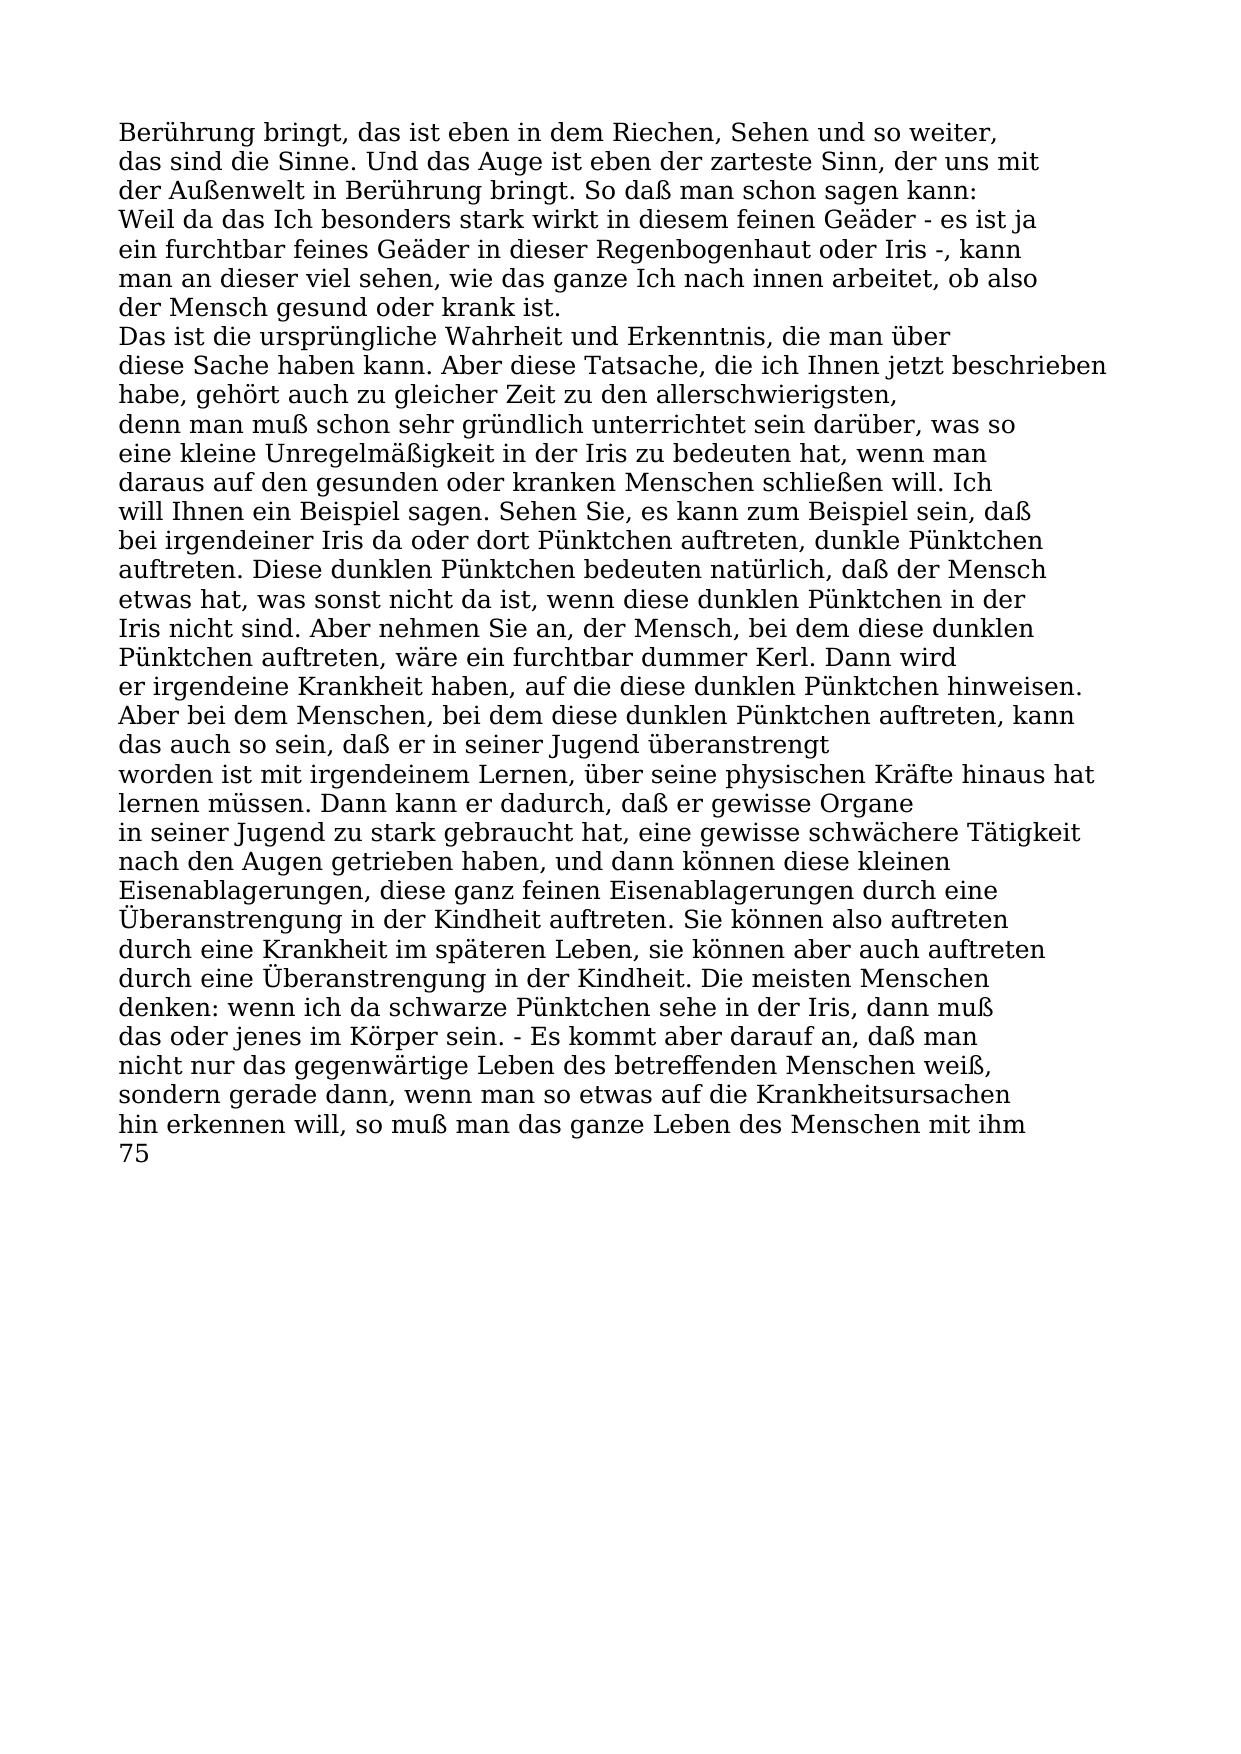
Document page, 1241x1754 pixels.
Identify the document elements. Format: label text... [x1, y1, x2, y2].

text man an dieser viel sehen, wie das ganze Ich nach innen arbeitet, ob also [118, 264, 1122, 293]
text etwas hat, was sonst nicht da ist, wenn diese dunklen Pünktchen in der [118, 585, 1122, 614]
text sondern gerade dann, wenn man so etwas auf die Krankheitsursachen [118, 1081, 1122, 1110]
text denken: wenn ich da schwarze Pünktchen sehe in der Iris, dann muß [118, 993, 1122, 1022]
text Pünktchen auftreten, wäre ein furchtbar dummer Kerl. Dann wird [118, 643, 1122, 672]
text bei irgendeiner Iris da oder dort Pünktchen auftreten, dunkle Pünktchen [118, 526, 1122, 556]
text worden ist mit irgendeinem Lernen, über seine physischen Kräfte hinaus hat lernen müssen. Dann kann er dadurch, daß er gewisse Organe [118, 760, 1122, 818]
text denn man muß schon sehr gründlich unterrichtet sein darüber, was so [118, 410, 1122, 439]
text Weil da das Ich besonders stark wirkt in diesem feinen Geäder - es ist ja [118, 206, 1122, 235]
text in seiner Jugend zu stark gebraucht hat, eine gewisse schwächere Tätigkeit nach den Augen getrieben haben, und dann können diese kleinen [118, 818, 1122, 876]
text diese Sache haben kann. Aber diese Tatsache, die ich Ihnen jetzt beschrieben habe, gehört auch zu gleicher Zeit zu den allerschwierigsten, [118, 351, 1122, 410]
text will Ihnen ein Beispiel sagen. Sehen Sie, es kann zum Beispiel sein, daß [118, 497, 1122, 526]
text 75 [118, 1139, 1122, 1168]
text nicht nur das gegenwärtige Leben des betreffenden Menschen weiß, [118, 1051, 1122, 1081]
text der Außenwelt in Berührung bringt. So daß man schon sagen kann: [118, 176, 1122, 206]
text er irgendeine Krankheit haben, auf die diese dunklen Pünktchen hinweisen. Aber bei dem Menschen, bei dem diese dunklen Pünktchen auftreten, kann das auch so sein, daß er in seiner Jugend überanstrengt [118, 672, 1122, 760]
text daraus auf den gesunden oder kranken Menschen schließen will. Ich [118, 468, 1122, 497]
text durch eine Überanstrengung in der Kindheit. Die meisten Menschen [118, 964, 1122, 993]
text ein furchtbar feines Geäder in dieser Regenbogenhaut oder Iris -, kann [118, 235, 1122, 264]
text hin erkennen will, so muß man das ganze Leben des Menschen mit ihm [118, 1110, 1122, 1139]
text der Mensch gesund oder krank ist. [118, 293, 1122, 322]
text das sind die Sinne. Und das Auge ist eben der zarteste Sinn, der uns mit [118, 147, 1122, 176]
text das oder jenes im Körper sein. - Es kommt aber darauf an, daß man [118, 1022, 1122, 1051]
text Das ist die ursprüngliche Wahrheit und Erkenntnis, die man über [118, 322, 1122, 351]
text Überanstrengung in der Kindheit auftreten. Sie können also auftreten [118, 906, 1122, 935]
text auftreten. Diese dunklen Pünktchen bedeuten natürlich, daß der Mensch [118, 556, 1122, 585]
text Eisenablagerungen, diese ganz feinen Eisenablagerungen durch eine [118, 876, 1122, 906]
text eine kleine Unregelmäßigkeit in der Iris zu bedeuten hat, wenn man [118, 439, 1122, 468]
text Berührung bringt, das ist eben in dem Riechen, Sehen und so weiter, [118, 118, 1122, 147]
text durch eine Krankheit im späteren Leben, sie können aber auch auftreten [118, 935, 1122, 964]
text Iris nicht sind. Aber nehmen Sie an, der Mensch, bei dem diese dunklen [118, 614, 1122, 643]
